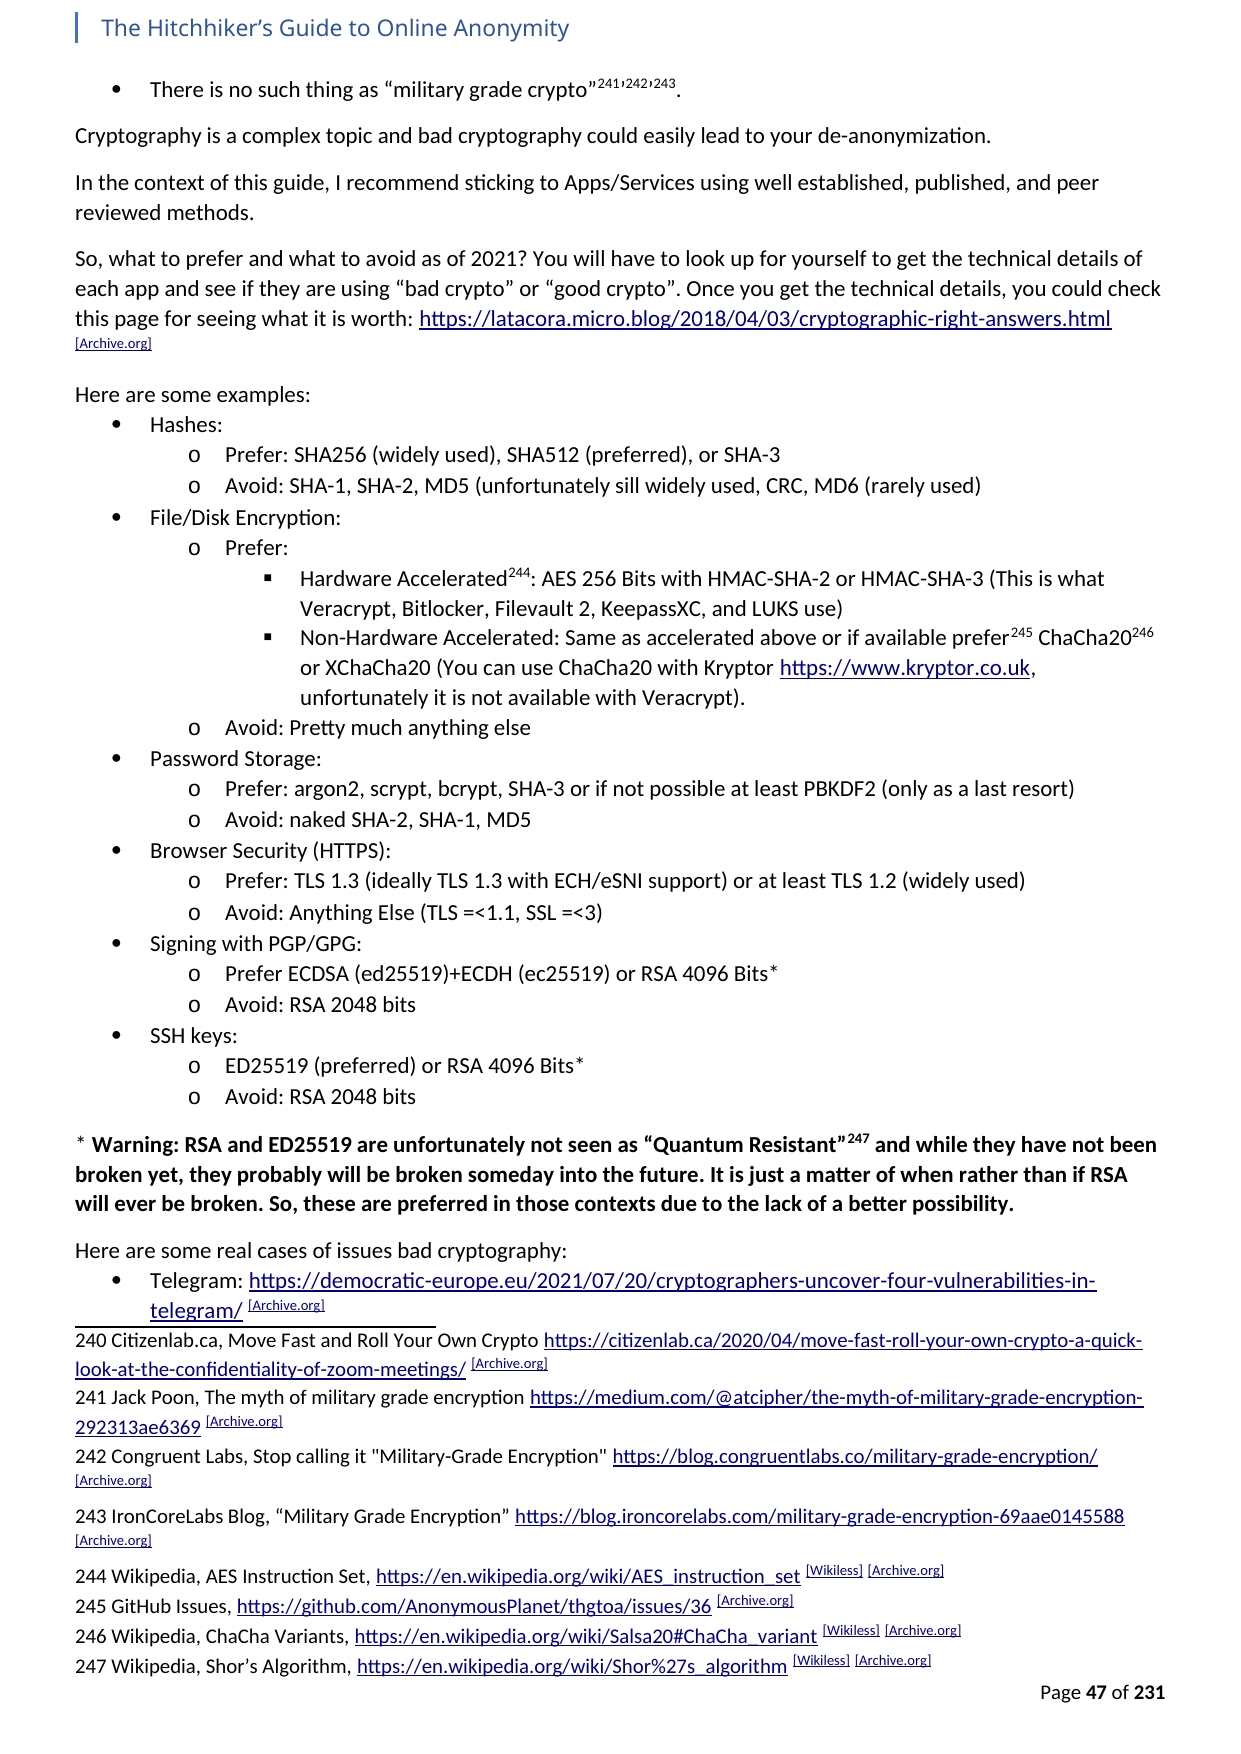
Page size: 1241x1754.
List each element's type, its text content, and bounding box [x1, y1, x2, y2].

list Wikipedia, ChaCha Variants, https://en.wikipedia.org/wiki/Salsa20#ChaCha_variant [Wikiless] [Archive.org] [75, 1621, 1165, 1649]
text So, what to prefer and what to avoid as of 2021? You will have to look up for yourself to get the technical details of each app and see if they are using “bad crypto” or “good crypto”. Once you get the technical details, you could check this page for seeing what it is worth: https://latacora.micro.blog/2018/04/03/cryptographic-right-answers.html [Archive.org] [75, 244, 1165, 362]
list Telegram: https://democratic-europe.eu/2021/07/20/cryptographers-uncover-four-vulnerabilities-in-telegram/ [Archive.org] [112, 1266, 1165, 1324]
text Here are some examples: [75, 381, 1165, 409]
text Cryptography is a complex topic and bad cryptography could easily lead to your de-anonymization. [75, 121, 1165, 149]
list Avoid: RSA 2048 bits [187, 990, 1165, 1019]
list Prefer: TLS 1.3 (ideally TLS 1.3 with ECH/eSNI support) or at least TLS 1.2 (widely used) [187, 866, 1165, 896]
list Prefer: argon2, scrypt, bcrypt, SHA-3 or if not possible at least PBKDF2 (only as a last resort) [187, 774, 1165, 803]
list Prefer: SHA256 (widely used), SHA512 (preferred), or SHA-3 [187, 440, 1165, 469]
list Avoid: RSA 2048 bits [187, 1082, 1165, 1111]
list Prefer: [187, 533, 1165, 562]
list IronCoreLabs Blog, “Military Grade Encryption” https://blog.ironcorelabs.com/military-grade-encryption-69aae0145588 [Archive.org] [75, 1501, 1165, 1559]
list ED25519 (preferred) or RSA 4096 Bits* [187, 1051, 1165, 1080]
text In the context of this guide, I recommend sticking to Apps/Services using well established, published, and peer reviewed methods. [75, 168, 1165, 226]
list Citizenlab.ca, Move Fast and Roll Your Own Crypto https://citizenlab.ca/2020/04/move-fast-roll-your-own-crypto-a-quick-look-at-the-confidentiality-of-zoom-meetings/ [Archive.org] [75, 1327, 1165, 1383]
list File/Disk Encryption: [112, 503, 1165, 531]
list Browser Security (HTTPS): [112, 837, 1165, 864]
list Wikipedia, AES Instruction Set, https://en.wikipedia.org/wiki/AES_instruction_set [Wikiless] [Archive.org] [75, 1561, 1165, 1589]
list Avoid: SHA-1, SHA-2, MD5 (unfortunately sill widely used, CRC, MD6 (rarely used) [187, 472, 1165, 501]
list Non-Hardware Accelerated: Same as accelerated above or if available prefer ChaCha20 or XChaCha20 (You can use ChaCha20 with Kryptor https://www.kryptor.co.uk, unfortunately it is not available with Veracrypt). [262, 623, 1165, 711]
list Jack Poon, The myth of military grade encryption https://medium.com/@atcipher/the-myth-of-military-grade-encryption-292313ae6369 [Archive.org] [75, 1384, 1165, 1440]
list Hashes: [112, 411, 1165, 438]
list Signing with PGP/GPG: [112, 929, 1165, 957]
list Hardware Accelerated: AES 256 Bits with HMAC-SHA-2 or HMAC-SHA-3 (This is what Veracrypt, Bitlocker, Filevault 2, KeepassXC, and LUKS use) [262, 564, 1165, 622]
text * Warning: RSA and ED25519 are unfortunately not seen as “Quantum Resistant” and while they have not been broken yet, they probably will be broken someday into the future. It is just a matter of when rather than if RSA will ever be broken. So, these are preferred in those contexts due to the lack of a better possibility. [75, 1130, 1165, 1218]
list Congruent Labs, Stop calling it "Military-Grade Encryption" https://blog.congruentlabs.co/military-grade-encryption/ [Archive.org] [75, 1442, 1165, 1499]
list Avoid: naked SHA-2, SHA-1, MD5 [187, 805, 1165, 834]
list GitHub Issues, https://github.com/AnonymousPlanet/thgtoa/issues/36 [Archive.org] [75, 1591, 1165, 1619]
list Password Storage: [112, 744, 1165, 772]
text Here are some real cases of issues bad cryptography: [75, 1236, 1165, 1264]
list Avoid: Pretty much anything else [187, 713, 1165, 742]
list Avoid: Anything Else (TLS =<1.1, SSL =<3) [187, 898, 1165, 927]
list SSH keys: [112, 1021, 1165, 1049]
text Wikipedia, Shor’s Algorithm, https://en.wikipedia.org/wiki/Shor%27s_algorithm [Wikiless] [Archive.org] [75, 1651, 1165, 1679]
list There is no such thing as “military grade crypto”’’. [112, 75, 1165, 103]
list Prefer ECDSA (ed25519)+ECDH (ec25519) or RSA 4096 Bits* [187, 959, 1165, 988]
